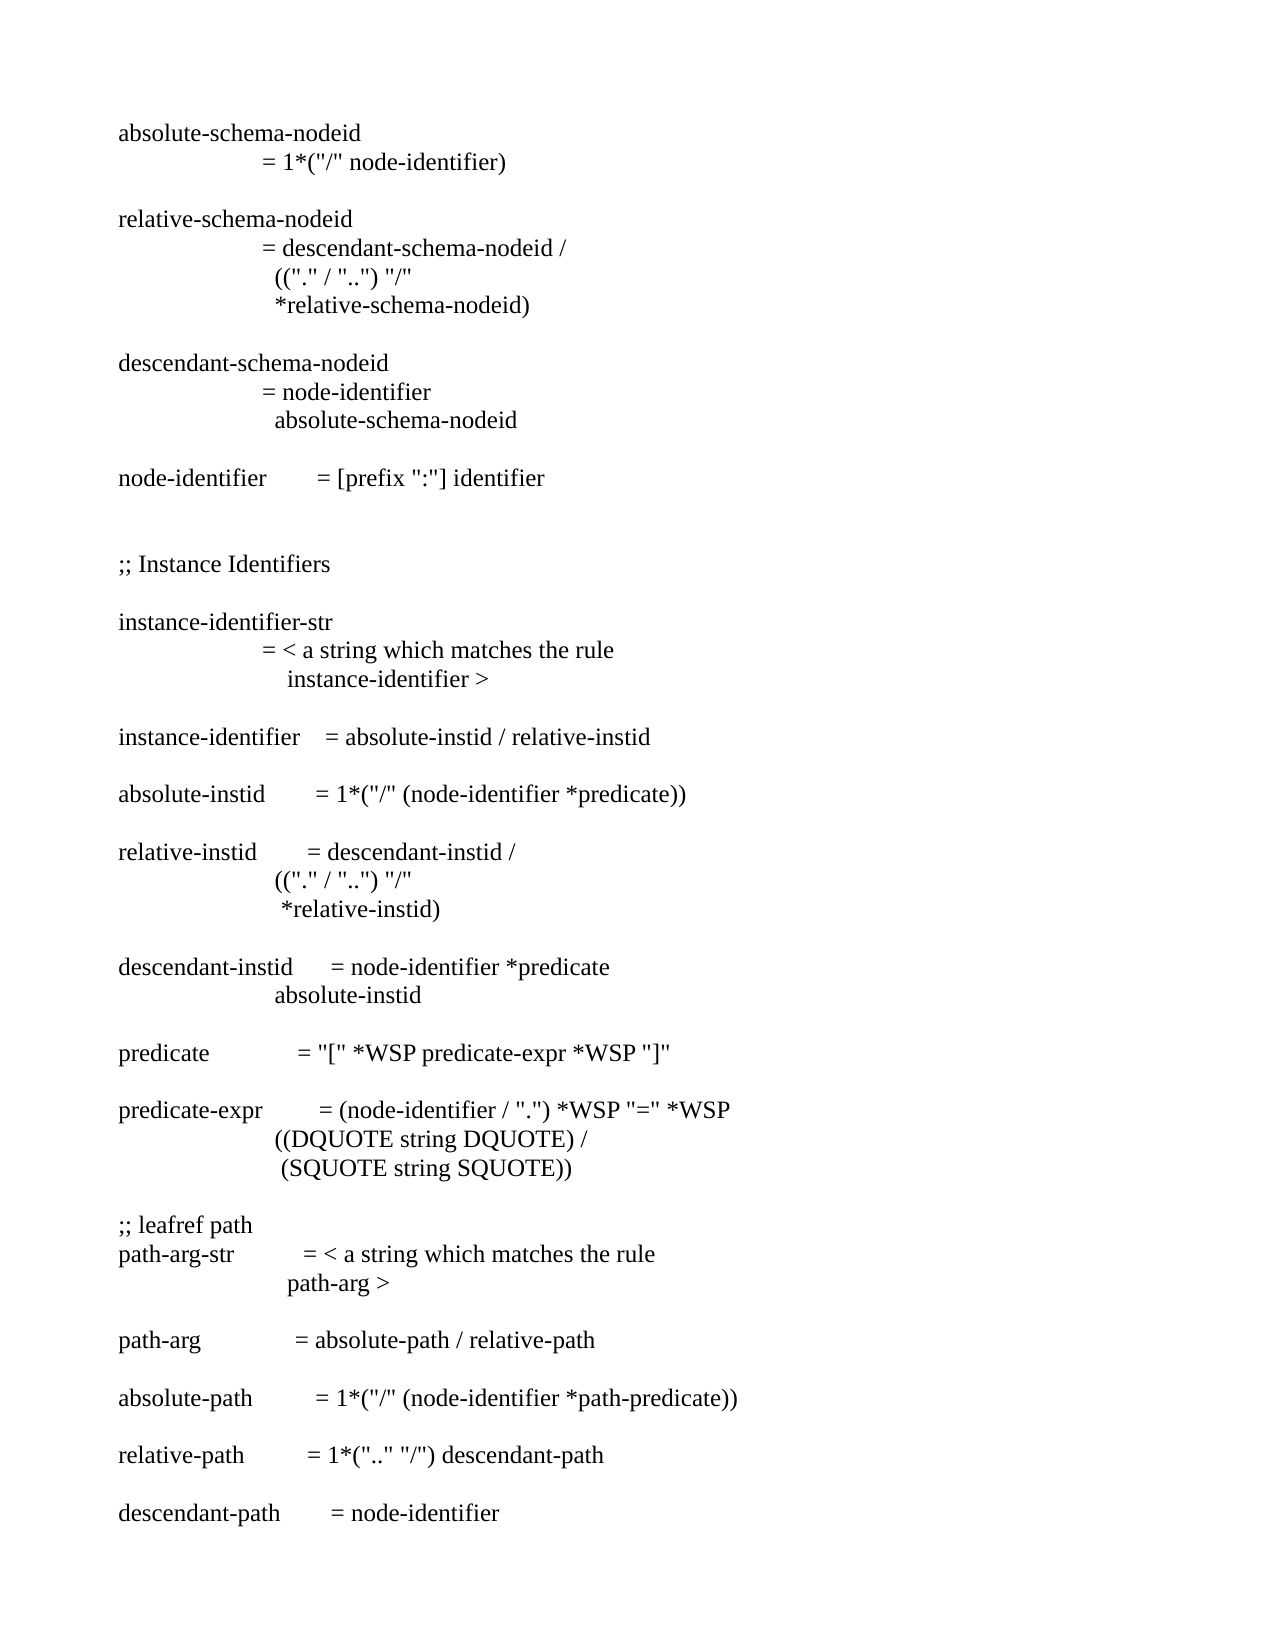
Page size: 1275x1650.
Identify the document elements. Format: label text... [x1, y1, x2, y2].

text descendant-path = node-identifier [118, 1498, 1157, 1527]
text absolute-path = 1*("/" (node-identifier *path-predicate)) [118, 1383, 1157, 1412]
text absolute-instid [118, 981, 1157, 1009]
text predicate = "[" *WSP predicate-expr *WSP "]" [118, 1038, 1157, 1067]
text descendant-schema-nodeid [118, 348, 1157, 377]
text *relative-instid) [118, 894, 1157, 923]
text instance-identifier = absolute-instid / relative-instid [118, 722, 1157, 751]
text instance-identifier > [118, 664, 1157, 693]
text ;; Instance Identifiers [118, 549, 1157, 578]
text path-arg-str = < a string which matches the rule [118, 1239, 1157, 1268]
text relative-instid = descendant-instid / [118, 837, 1157, 866]
text ;; leafref path [118, 1211, 1157, 1239]
text (SQUOTE string SQUOTE)) [118, 1153, 1157, 1182]
text = 1*("/" node-identifier) [118, 147, 1157, 176]
text (("." / "..") "/" [118, 866, 1157, 894]
text = < a string which matches the rule [118, 636, 1157, 664]
text relative-path = 1*(".." "/") descendant-path [118, 1441, 1157, 1469]
text path-arg > [118, 1268, 1157, 1297]
text node-identifier = [prefix ":"] identifier [118, 463, 1157, 492]
text predicate-expr = (node-identifier / ".") *WSP "=" *WSP [118, 1096, 1157, 1124]
text instance-identifier-str [118, 607, 1157, 636]
text descendant-instid = node-identifier *predicate [118, 952, 1157, 981]
text absolute-schema-nodeid [118, 406, 1157, 434]
text *relative-schema-nodeid) [118, 291, 1157, 319]
text path-arg = absolute-path / relative-path [118, 1326, 1157, 1354]
text (("." / "..") "/" [118, 262, 1157, 291]
text = node-identifier [118, 377, 1157, 406]
text absolute-schema-nodeid [118, 118, 1157, 147]
text = descendant-schema-nodeid / [118, 233, 1157, 262]
text absolute-instid = 1*("/" (node-identifier *predicate)) [118, 779, 1157, 808]
text ((DQUOTE string DQUOTE) / [118, 1124, 1157, 1153]
text relative-schema-nodeid [118, 204, 1157, 233]
